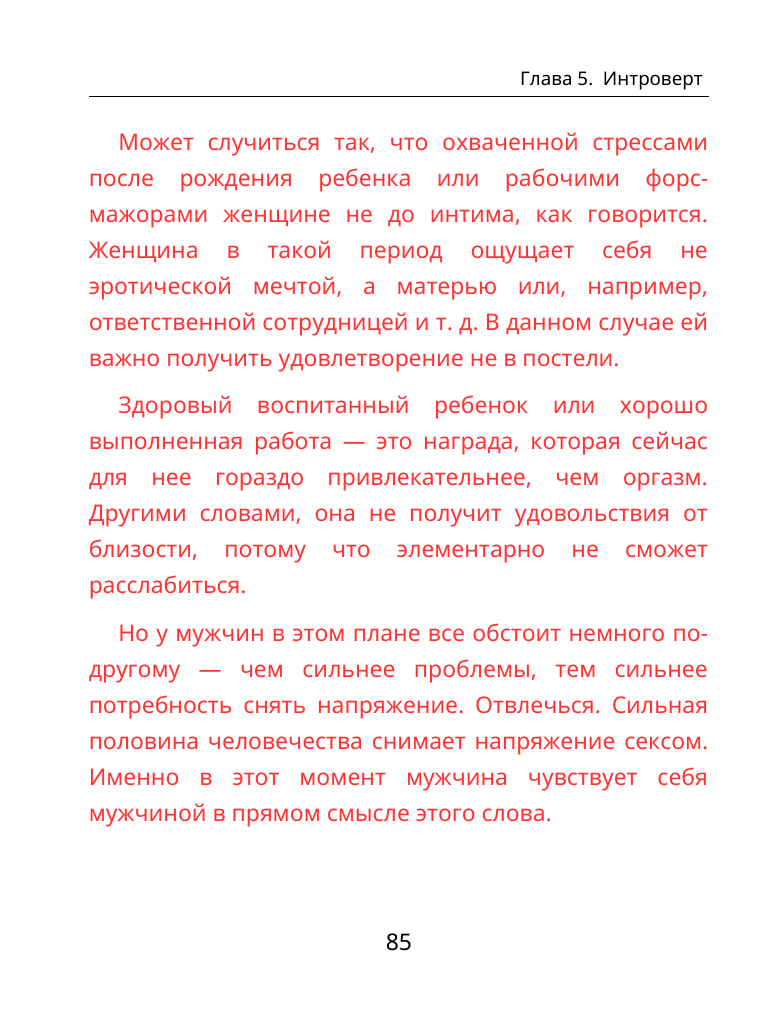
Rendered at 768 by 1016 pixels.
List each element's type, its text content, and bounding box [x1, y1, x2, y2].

text Здоровый воспитанный ребенок или хорошо выполненная работа — это награда, которая сейчас для нее гораздо привлекательнее, чем оргазм. Другими словами, она не получит удовольствия от близости, потому что элементарно не сможет расслабиться. [88, 389, 709, 600]
text Но у мужчин в этом плане все обстоит немного по-другому — чем сильнее проблемы, тем сильнее потребность снять напряжение. Отвлечься. Сильная половина человечества снимает напряжение сексом. Именно в этот момент мужчина чувствует себя мужчиной в прямом смысле этого слова. [88, 617, 709, 828]
text Может случиться так, что охваченной стрессами после рождения ребенка или рабочими форс-мажорами женщине не до интима, как говорится. Женщина в такой период ощущает себя не эротической мечтой, а матерью или, например, ответственной сотрудницей и т. д. В данном случае ей важно получить удовлетворение не в постели. [88, 126, 709, 373]
